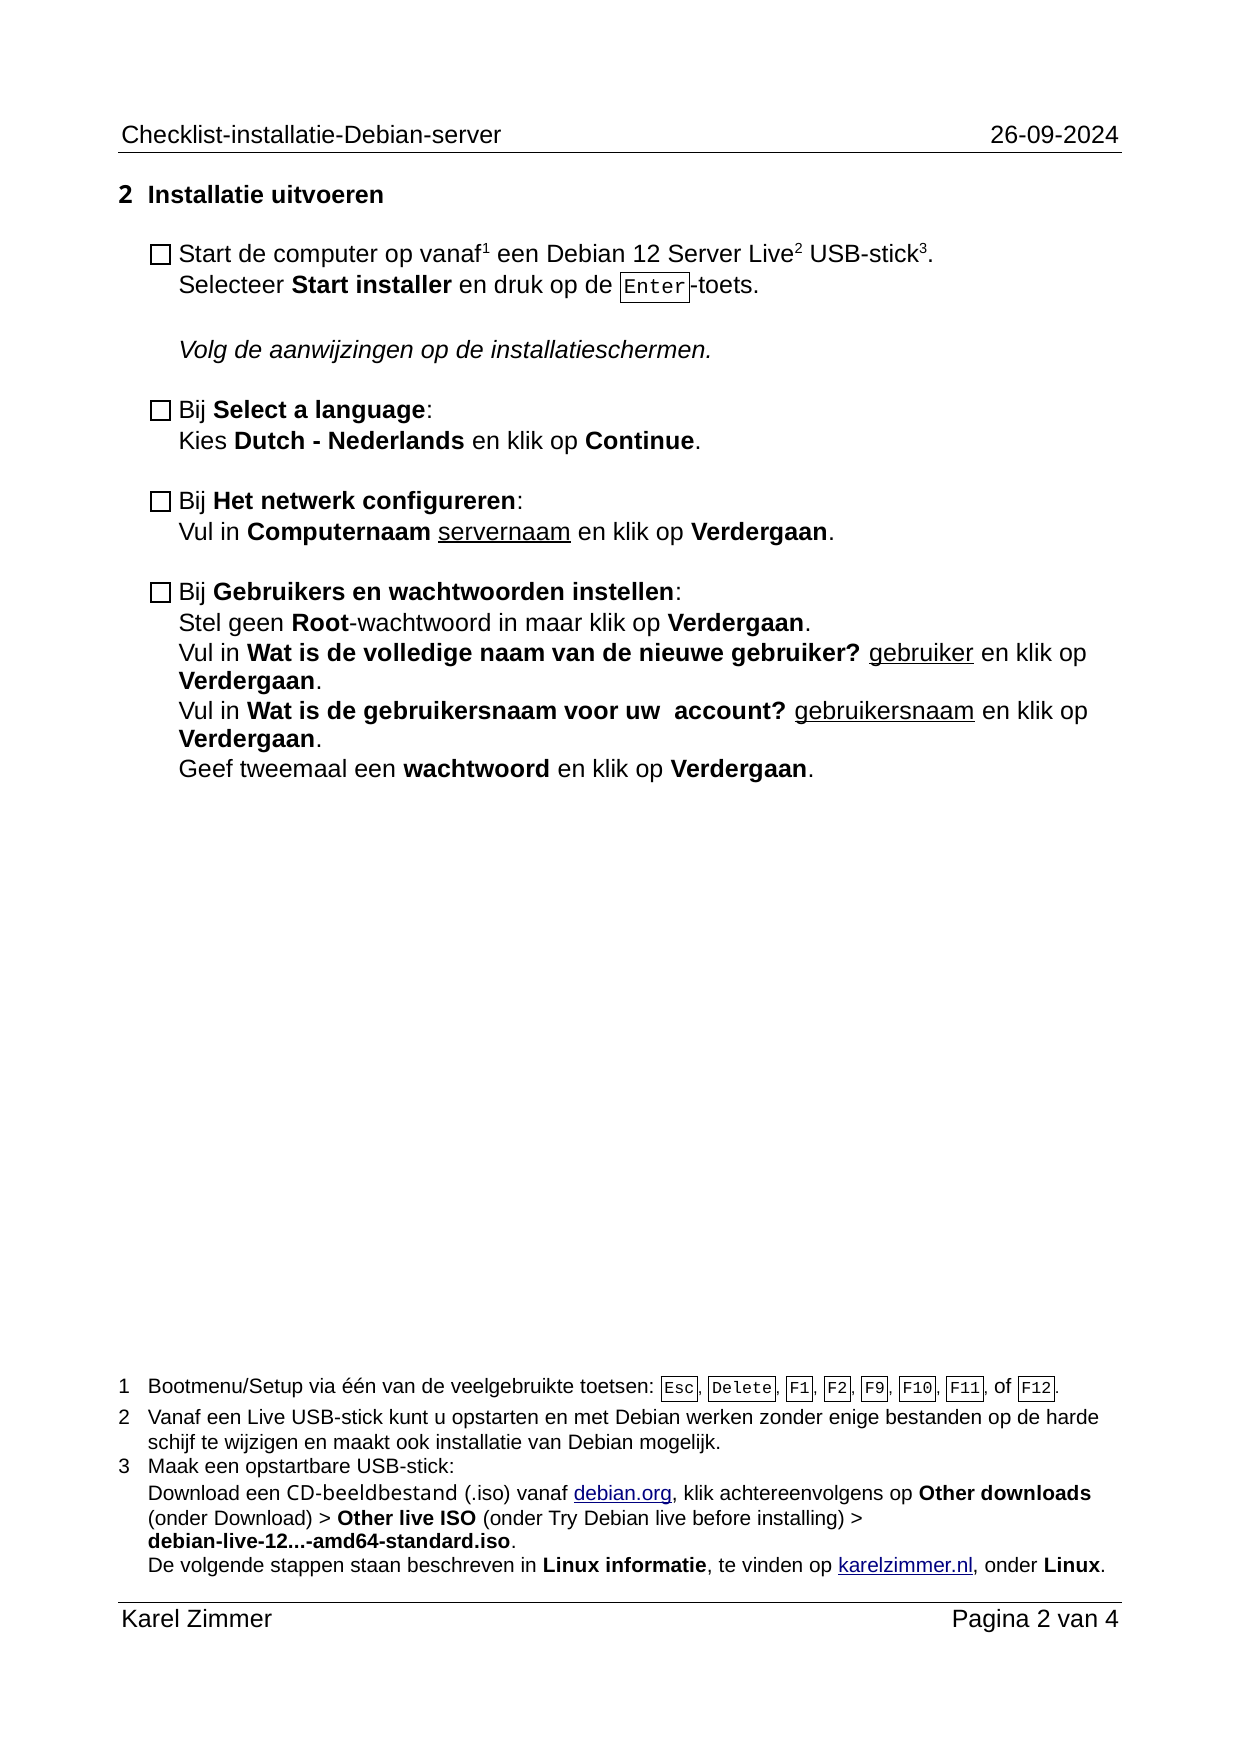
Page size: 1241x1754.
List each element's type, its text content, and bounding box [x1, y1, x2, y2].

table_cell Vul in Wat is de gebruikersnaam voor uw account? gebruikersnaam en klik op Verdergaan. [177, 696, 1122, 754]
table_cell Volg de aanwijzingen op de installatieschermen. [177, 335, 1122, 365]
table_cell [118, 395, 142, 425]
table_header Start de computer op vanaf een Debian 12 Server Live USB-stick. [177, 239, 1122, 269]
table_cell [142, 365, 177, 395]
table_cell [142, 395, 177, 425]
table_cell [118, 547, 142, 577]
table_cell Bij Select a language: [177, 395, 1122, 425]
table_cell [177, 547, 1122, 577]
table_cell [142, 696, 177, 754]
table_cell [142, 516, 177, 547]
table_cell Kies Dutch - Nederlands en klik op Continue. [177, 425, 1122, 456]
table_cell [142, 425, 177, 456]
table_cell [142, 547, 177, 577]
table_cell [118, 696, 142, 754]
table_cell [118, 516, 142, 547]
table_cell [118, 607, 142, 638]
table_cell Bij Het netwerk configureren: [177, 486, 1122, 516]
table_cell Vul in Wat is de volledige naam van de nieuwe gebruiker? gebruiker en klik op Verdergaan. [177, 638, 1122, 696]
table_cell [118, 269, 142, 304]
table_header [142, 239, 177, 269]
table_cell [118, 456, 142, 486]
table_cell Vul in Computernaam servernaam en klik op Verdergaan. [177, 516, 1122, 547]
table_cell Bij Gebruikers en wachtwoorden instellen: [177, 577, 1122, 607]
table_cell [142, 335, 177, 365]
table_cell [118, 425, 142, 456]
table_cell [118, 754, 142, 784]
table_cell Selecteer Start installer en druk op de Enter-toets. [177, 269, 1122, 304]
table_cell [118, 577, 142, 607]
table_cell [118, 365, 142, 395]
table_cell [142, 638, 177, 696]
table_cell [118, 335, 142, 365]
table_cell [142, 607, 177, 638]
list Installatie uitvoeren [118, 177, 1122, 211]
table_cell [142, 304, 177, 334]
table_header [118, 239, 142, 269]
table_cell [177, 304, 1122, 334]
table_cell [142, 269, 177, 304]
table_cell [142, 754, 177, 784]
table_cell [118, 638, 142, 696]
table_cell Stel geen Root-wachtwoord in maar klik op Verdergaan. [177, 607, 1122, 638]
table_cell [118, 304, 142, 334]
table_cell [177, 456, 1122, 486]
table_cell [142, 577, 177, 607]
table_cell [118, 486, 142, 516]
table_cell Geef tweemaal een wachtwoord en klik op Verdergaan. [177, 754, 1122, 784]
table_cell [177, 365, 1122, 395]
table_cell [142, 486, 177, 516]
table_cell [142, 456, 177, 486]
